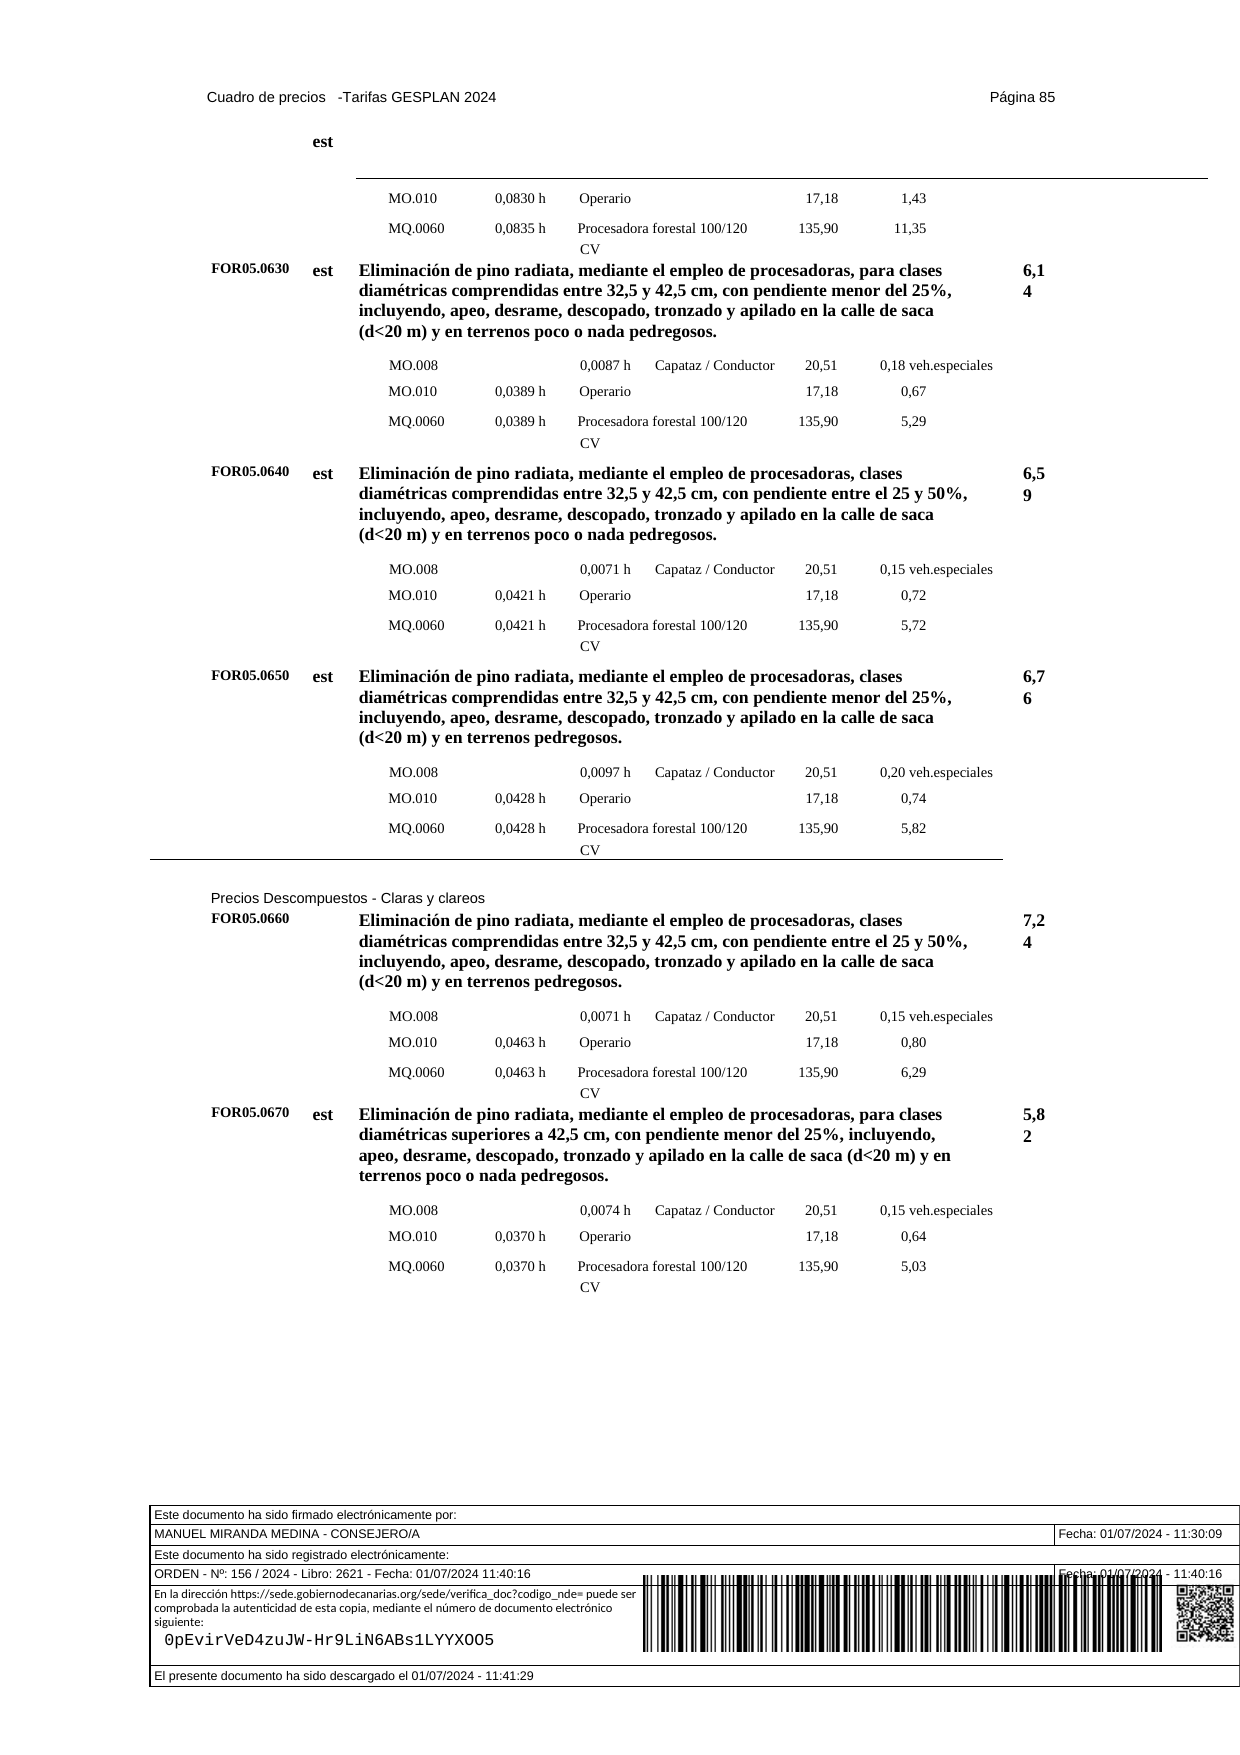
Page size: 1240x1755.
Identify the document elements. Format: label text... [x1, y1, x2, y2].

table_cell 5,82 [1014, 1104, 1053, 1307]
text Precios Descompuestos - Claras y clareos [211, 889, 1089, 906]
table_header FOR05.0660 [211, 910, 312, 1104]
table_cell FOR05.0630 [211, 260, 312, 463]
table_cell FOR05.0670 [211, 1104, 312, 1307]
table_cell 6,76 [1014, 666, 1053, 860]
table_cell MO.010 0,0830 h Operario 17,18 1,43 MQ.0060 0,0835 h Procesadora forestal 100/120 135,90 11,35 CV [359, 179, 1014, 259]
table_cell est [313, 463, 358, 666]
table_cell Eliminación de pino radiata, mediante el empleo de procesadoras, clases diamétricas comprendidas entre 32,5 y 42,5 cm, con pendiente menor del 25%, incluyendo, apeo, desrame, descopado, tronzado y apilado en la calle de saca (d<20 m) y en terrenos pedregosos. MO.008 0,0097 h Capataz / Conductor 20,51 0,20 veh.especiales MO.010 0,0428 h Operario 17,18 0,74 MQ.0060 0,0428 h Procesadora forestal 100/120 135,90 5,82 CV [359, 666, 1014, 860]
table_cell [359, 152, 1014, 178]
table_cell est [313, 1104, 358, 1307]
table_cell Eliminación de pino radiata, mediante el empleo de procesadoras, para clases diamétricas comprendidas entre 32,5 y 42,5 cm, con pendiente menor del 25%, incluyendo, apeo, desrame, descopado, tronzado y apilado en la calle de saca (d<20 m) y en terrenos poco o nada pedregosos. MO.008 0,0087 h Capataz / Conductor 20,51 0,18 veh.especiales MO.010 0,0389 h Operario 17,18 0,67 MQ.0060 0,0389 h Procesadora forestal 100/120 135,90 5,29 CV [359, 260, 1014, 463]
table_cell Eliminación de pino radiata, mediante el empleo de procesadoras, clases diamétricas comprendidas entre 32,5 y 42,5 cm, con pendiente entre el 25 y 50%, incluyendo, apeo, desrame, descopado, tronzado y apilado en la calle de saca (d<20 m) y en terrenos poco o nada pedregosos. MO.008 0,0071 h Capataz / Conductor 20,51 0,15 veh.especiales MO.010 0,0421 h Operario 17,18 0,72 MQ.0060 0,0421 h Procesadora forestal 100/120 135,90 5,72 CV [359, 463, 1014, 666]
table_cell 6,14 [1014, 260, 1053, 463]
table_header [313, 910, 358, 1104]
table_cell est [313, 260, 358, 463]
table_cell est [313, 666, 358, 859]
table_header Eliminación de pino radiata, mediante el empleo de procesadoras, clases diamétricas comprendidas entre 32,5 y 42,5 cm, con pendiente entre el 25 y 50%, incluyendo, apeo, desrame, descopado, tronzado y apilado en la calle de saca (d<20 m) y en terrenos pedregosos. MO.008 0,0071 h Capataz / Conductor 20,51 0,15 veh.especiales MO.010 0,0463 h Operario 17,18 0,80 MQ.0060 0,0463 h Procesadora forestal 100/120 135,90 6,29 CV [359, 910, 1014, 1104]
table_cell FOR05.0640 [211, 463, 312, 666]
table_cell [1014, 152, 1053, 178]
table_cell Eliminación de pino radiata, mediante el empleo de procesadoras, para clases diamétricas superiores a 42,5 cm, con pendiente menor del 25%, incluyendo, apeo, desrame, descopado, tronzado y apilado en la calle de saca (d<20 m) y en terrenos poco o nada pedregosos. MO.008 0,0074 h Capataz / Conductor 20,51 0,15 veh.especiales MO.010 0,0370 h Operario 17,18 0,64 MQ.0060 0,0370 h Procesadora forestal 100/120 135,90 5,03 CV [359, 1104, 1014, 1307]
table_cell 6,59 [1014, 463, 1053, 666]
table_cell [313, 152, 358, 259]
table_cell FOR05.0650 [211, 666, 312, 859]
table_cell [211, 152, 312, 259]
table_cell [1014, 179, 1053, 259]
table_header 7,24 [1014, 910, 1053, 1104]
